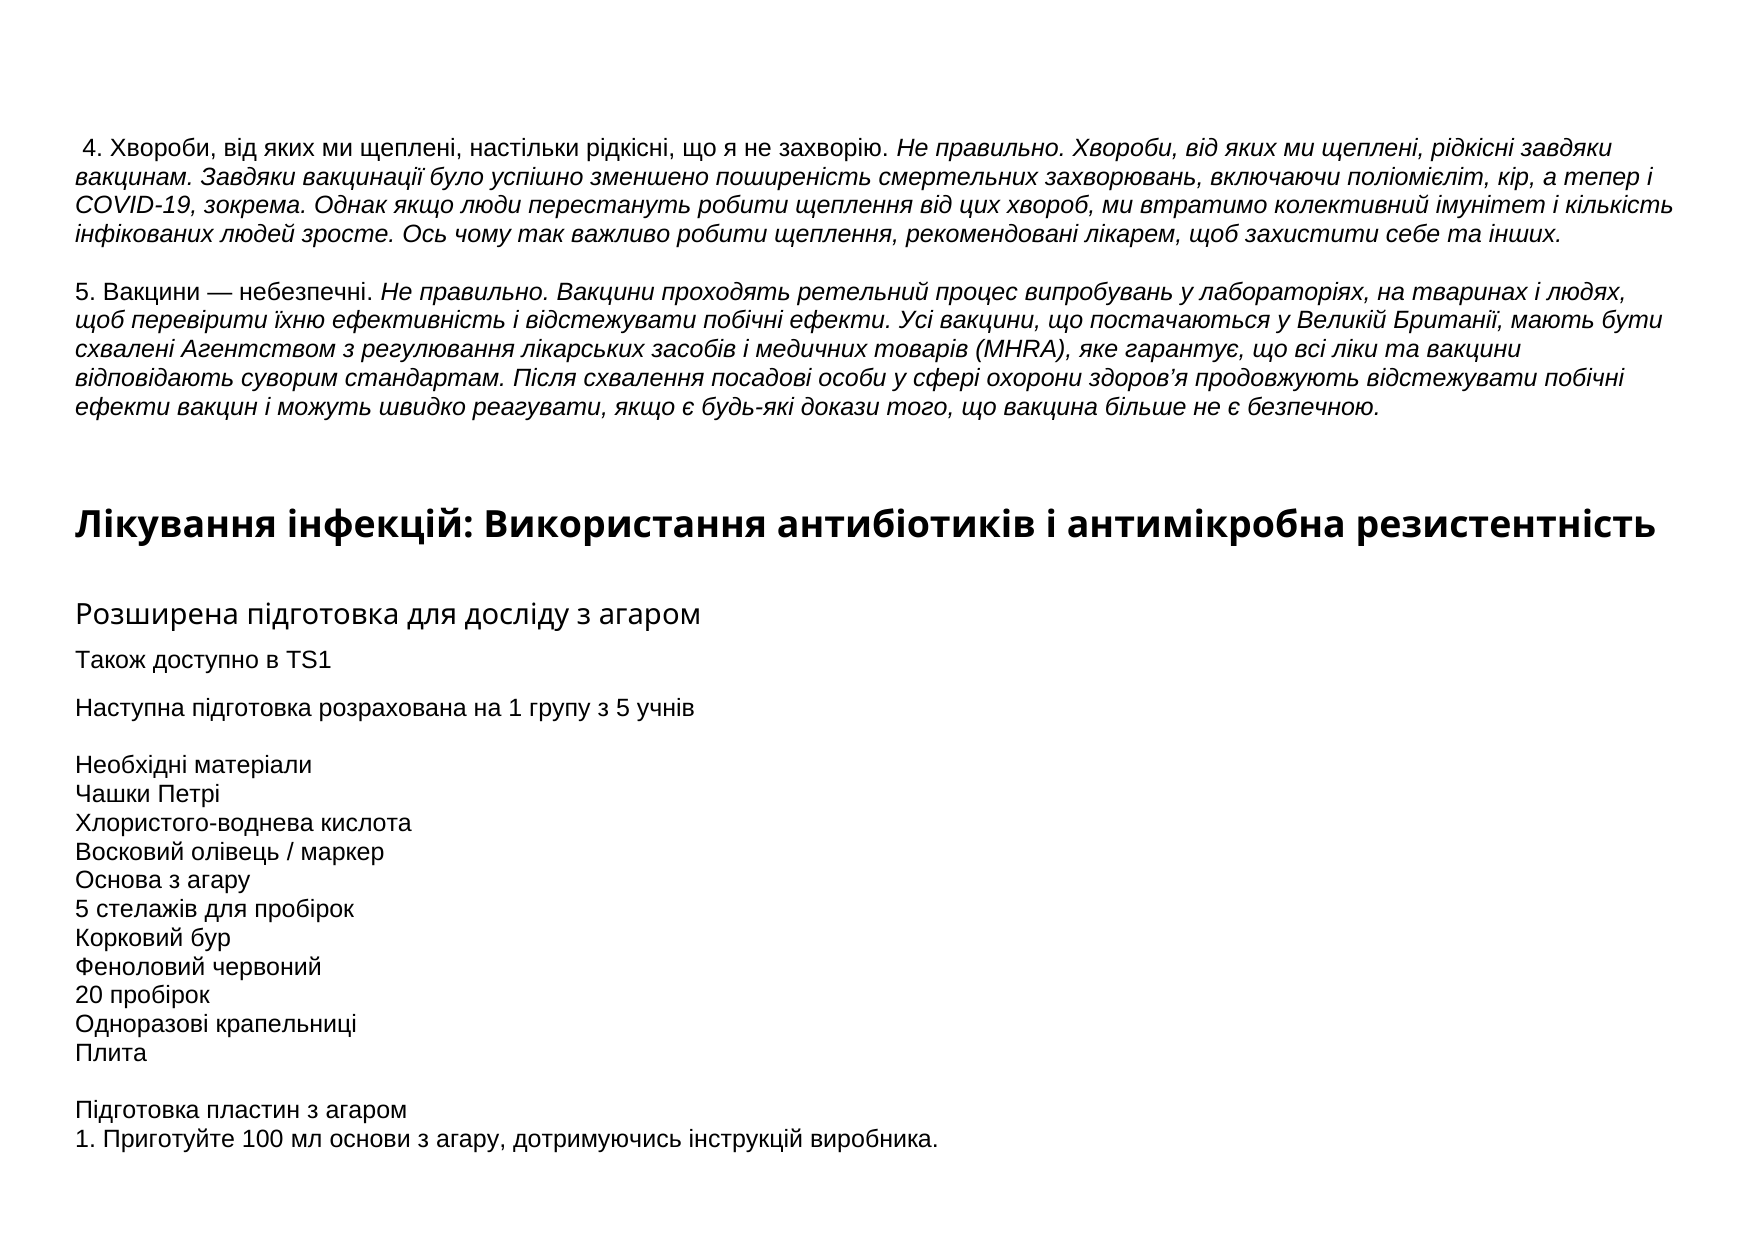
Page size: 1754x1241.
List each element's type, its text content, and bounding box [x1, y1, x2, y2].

text Плита [75, 1038, 1679, 1067]
text 1. Приготуйте 100 мл основи з агару, дотримуючись інструкцій виробника. [75, 1124, 1679, 1153]
text Необхідні матеріали [75, 750, 1679, 779]
subtitle Лікування інфекцій: Використання антибіотиків і антимікробна резистентність [75, 497, 1679, 548]
text Феноловий червоний [75, 952, 1679, 980]
text 5. Вакцини — небезпечні. Не правильно. Вакцини проходять ретельний процес випробувань у лабораторіях, на тваринах і людях, щоб перевірити їхню ефективність і відстежувати побічні ефекти. Усі вакцини, що постачаються у Великій Британії, мають бути схвалені Агентством з регулювання лікарських засобів і медичних товарів (MHRA), яке гарантує, що всі ліки та вакцини відповідають суворим стандартам. Після схвалення посадові особи у сфері охорони здоров’я продовжують відстежувати побічні ефекти вакцин і можуть швидко реагувати, якщо є будь-які докази того, що вакцина більше не є безпечною. [75, 277, 1679, 420]
text Підготовка пластин з агаром [75, 1095, 1679, 1124]
text Основа з агару [75, 865, 1679, 894]
text Наступна підготовка розрахована на 1 групу з 5 учнів [75, 693, 1679, 722]
text 5 стелажів для пробірок [75, 894, 1679, 923]
text Одноразові крапельниці [75, 1009, 1679, 1038]
text Хлористого-воднева кислота [75, 808, 1679, 837]
text Корковий бур [75, 923, 1679, 952]
text Восковий олівець / маркер [75, 837, 1679, 865]
text Також доступно в TS1 [75, 645, 1679, 674]
subtitle Розширена підготовка для досліду з агаром [75, 593, 1679, 633]
text Чашки Петрі [75, 779, 1679, 808]
text 20 пробірок [75, 980, 1679, 1009]
text 4. Хвороби, від яких ми щеплені, настільки рідкісні, що я не захворію. Не правильно. Хвороби, від яких ми щеплені, рідкісні завдяки вакцинам. Завдяки вакцинації було успішно зменшено поширеність смертельних захворювань, включаючи поліомієліт, кір, а тепер і COVID-19, зокрема. Однак якщо люди перестануть робити щеплення від цих хвороб, ми втратимо колективний імунітет і кількість інфікованих людей зросте. Ось чому так важливо робити щеплення, рекомендовані лікарем, щоб захистити себе та інших. [75, 133, 1679, 248]
